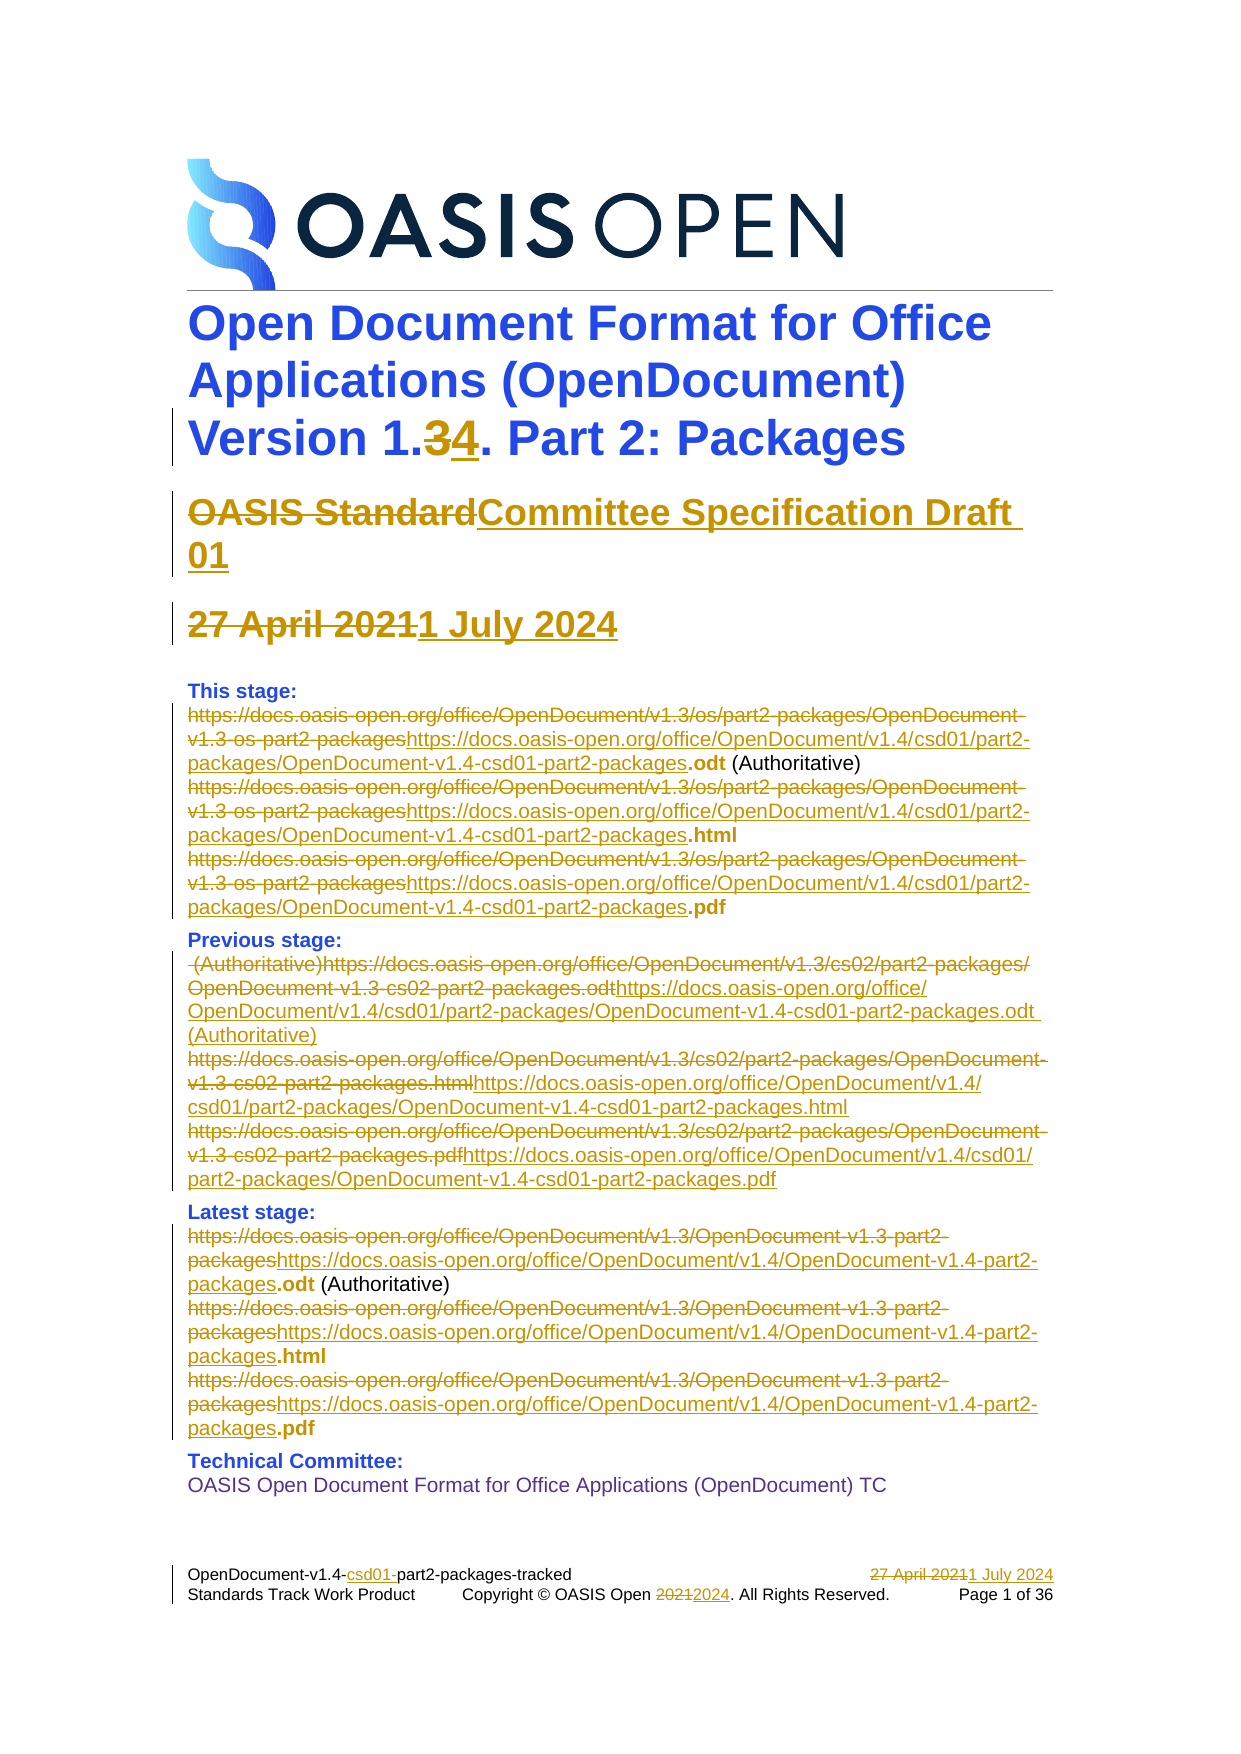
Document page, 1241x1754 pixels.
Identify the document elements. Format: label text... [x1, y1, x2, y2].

title Previous stage: [187, 927, 1053, 951]
title https://docs.oasis-open.org/office/OpenDocument/v1.4/csd01/part2-packages/OpenDocument-v1.4-csd01-part2-packages.pdf [187, 1119, 1053, 1191]
title https://docs.oasis-open.org/office/OpenDocument/v1.4/csd01/part2-packages/OpenDocument-v1.4-csd01-part2-packages.pdf [187, 847, 1053, 918]
title https://docs.oasis-open.org/office/OpenDocument/v1.4/OpenDocument-v1.4-part2-packages.pdf [187, 1368, 1053, 1439]
title https://docs.oasis-open.org/office/OpenDocument/v1.4/csd01/part2-packages/OpenDocument-v1.4-csd01-part2-packages.html [187, 775, 1053, 847]
title Technical Committee: [187, 1448, 1053, 1472]
title Open Document Format for Office Applications (OpenDocument) Version 1.4. Part 2: Packages [187, 291, 1053, 466]
title https://docs.oasis-open.org/office/OpenDocument/v1.4/OpenDocument-v1.4-part2-packages.html [187, 1296, 1053, 1368]
title https://docs.oasis-open.org/office/OpenDocument/v1.4/csd01/part2-packages/OpenDocument-v1.4-csd01-part2-packages.odt (Authoritative) [187, 703, 1053, 775]
title This stage: [187, 679, 1053, 703]
title OASIS Open Document Format for Office Applications (OpenDocument) TC [187, 1472, 1053, 1496]
title https://docs.oasis-open.org/office/OpenDocument/v1.4/OpenDocument-v1.4-part2-packages.odt (Authoritative) [187, 1224, 1053, 1296]
title https://docs.oasis-open.org/office/OpenDocument/v1.4/csd01/part2-packages/OpenDocument-v1.4-csd01-part2-packages.odt (Authoritative) [187, 951, 1053, 1047]
title Latest stage: [187, 1200, 1053, 1224]
subtitle Committee Specification Draft 01 [187, 487, 1053, 577]
subtitle 1 July 2024 [187, 599, 1053, 645]
title https://docs.oasis-open.org/office/OpenDocument/v1.4/csd01/part2-packages/OpenDocument-v1.4-csd01-part2-packages.html [187, 1047, 1053, 1119]
